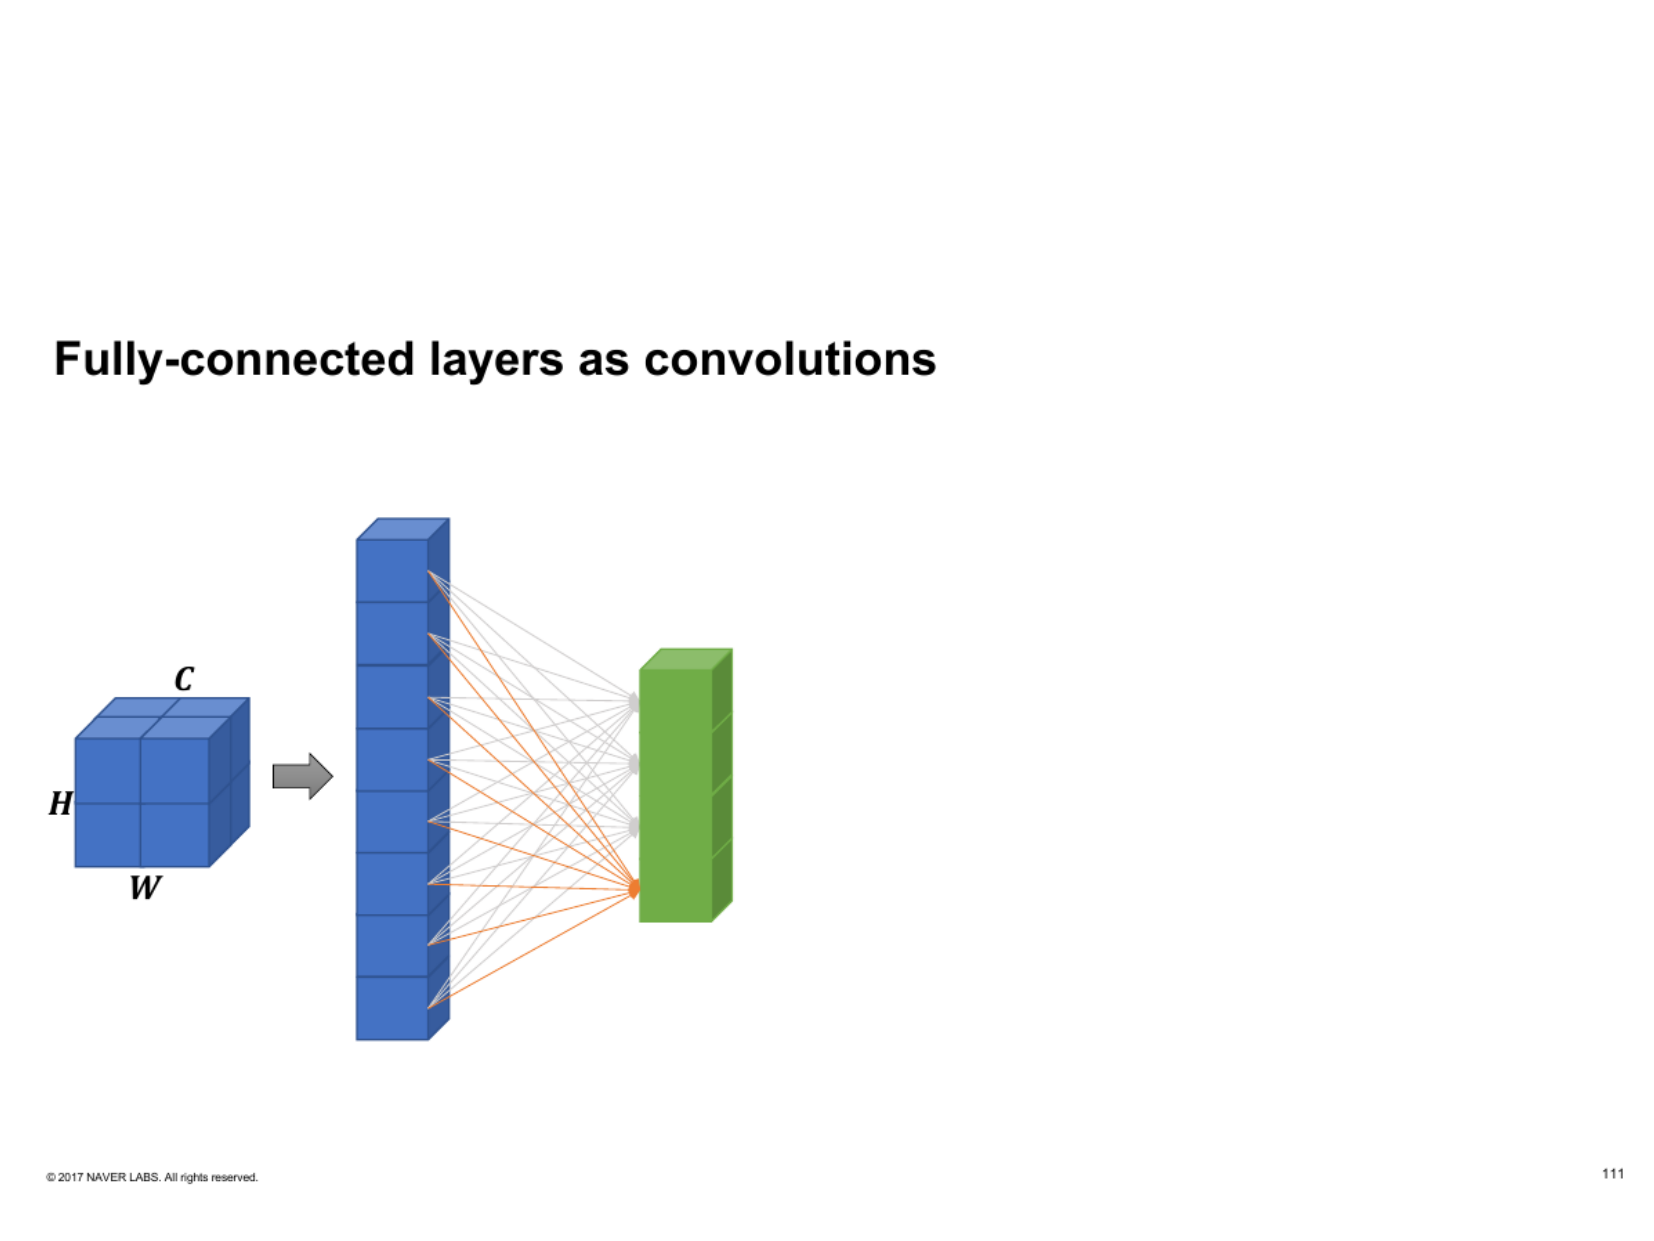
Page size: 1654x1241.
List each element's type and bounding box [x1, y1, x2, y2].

picture [2, 292, 1654, 1216]
